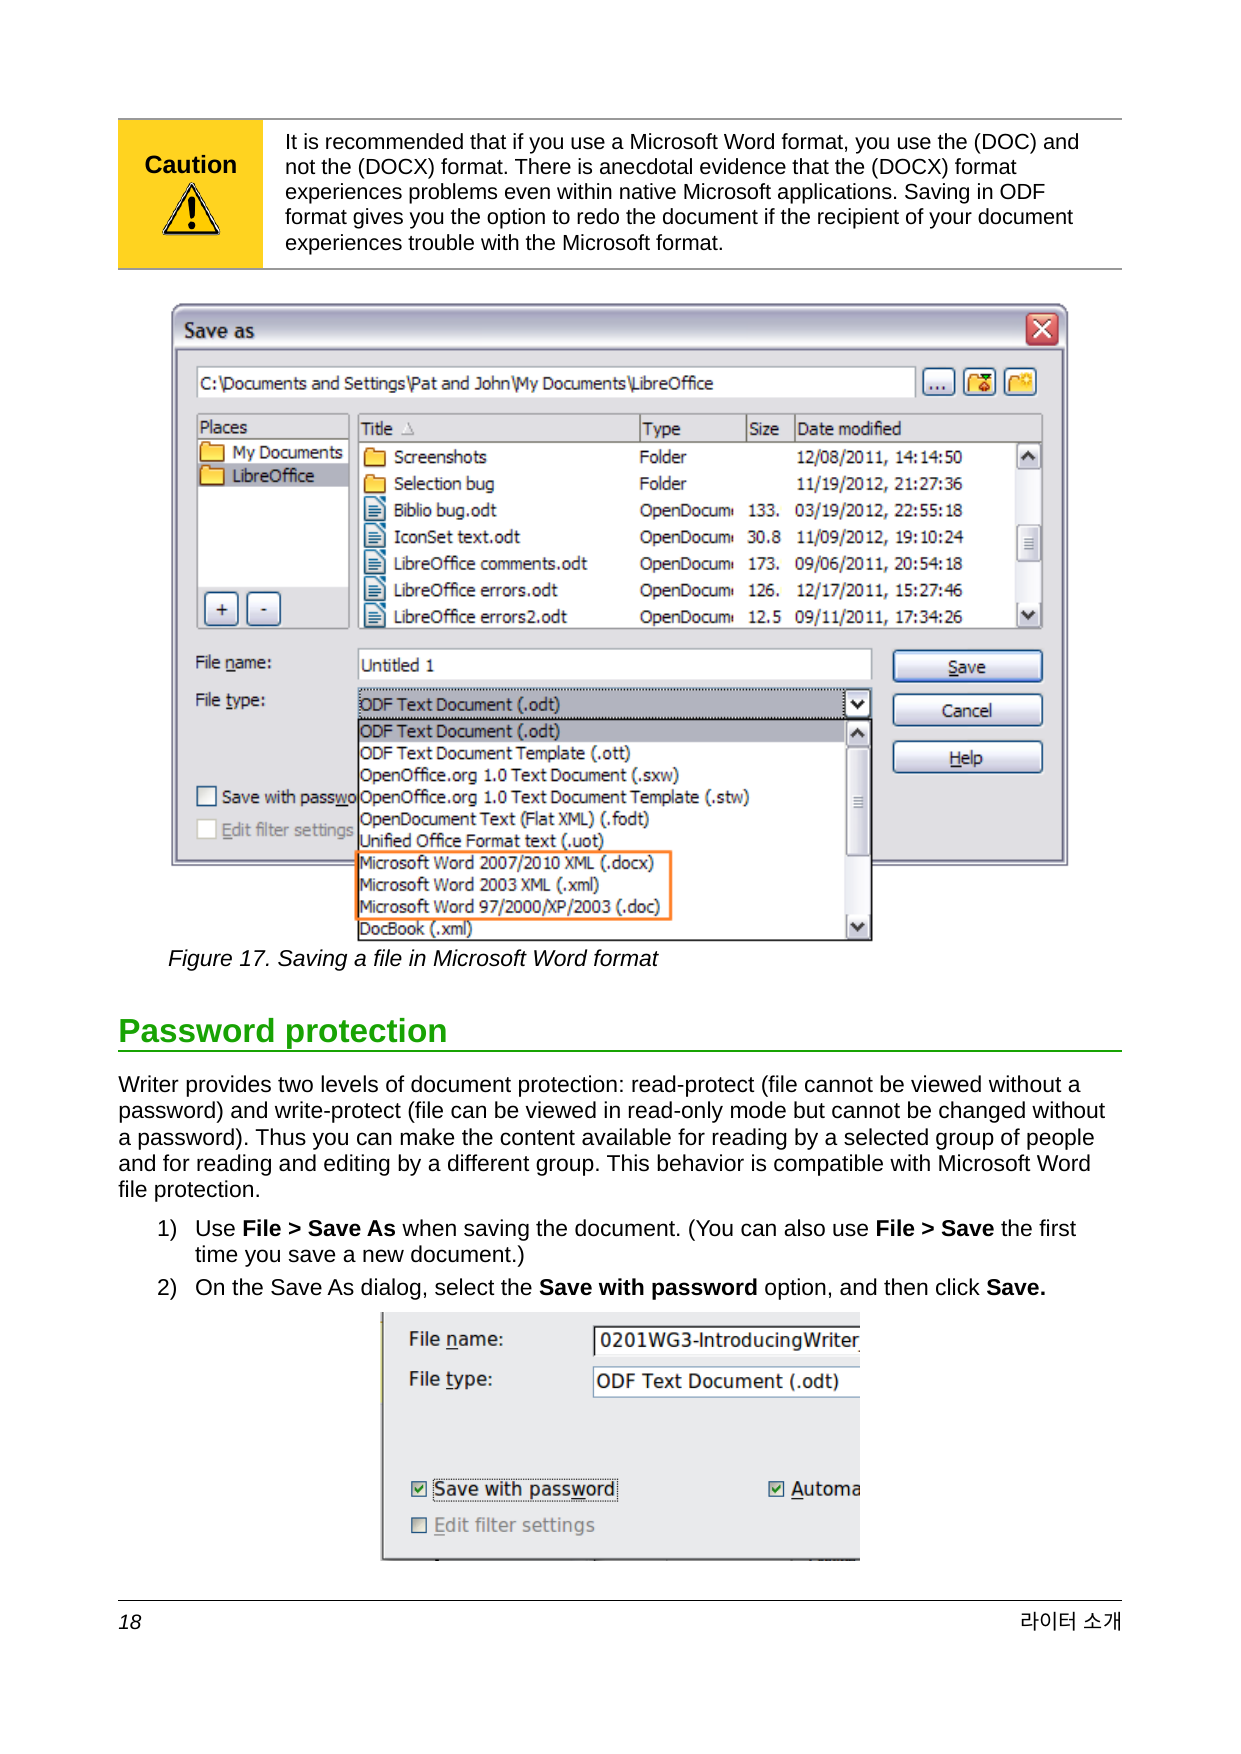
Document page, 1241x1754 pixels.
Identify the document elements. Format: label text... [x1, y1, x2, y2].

text Figure 17. Saving a file in Microsoft Word format [168, 946, 1072, 971]
table_header It is recommended that if you use a Microsoft Word format, you use the (DOC) and not the (DOCX) format. There is anecdotal evidence that the (DOCX) format experiences problems even within native Microsoft applications. Saving in ODF format gives you the option to redo the document if the recipient of your document experiences trouble with the Microsoft format. [264, 120, 1122, 268]
picture [380, 1312, 860, 1561]
table_header Caution [118, 120, 263, 268]
picture [158, 178, 224, 239]
list On the Save As dialog, select the Save with password option, and then click Save. [177, 1274, 1122, 1300]
text Writer provides two levels of document protection: read-protect (file cannot be viewed without a password) and write-protect (file can be viewed in read-only mode but cannot be changed without a password). Thus you can make the content available for reading by a selected group of people and for reading and editing by a different group. This behavior is compatible with Microsoft Word file protection. [118, 1071, 1122, 1202]
picture [167, 299, 1073, 946]
subtitle Password protection [118, 1011, 1122, 1050]
list Use File > Save As when saving the document. (You can also use File > Save the first time you save a new document.) [177, 1215, 1122, 1268]
